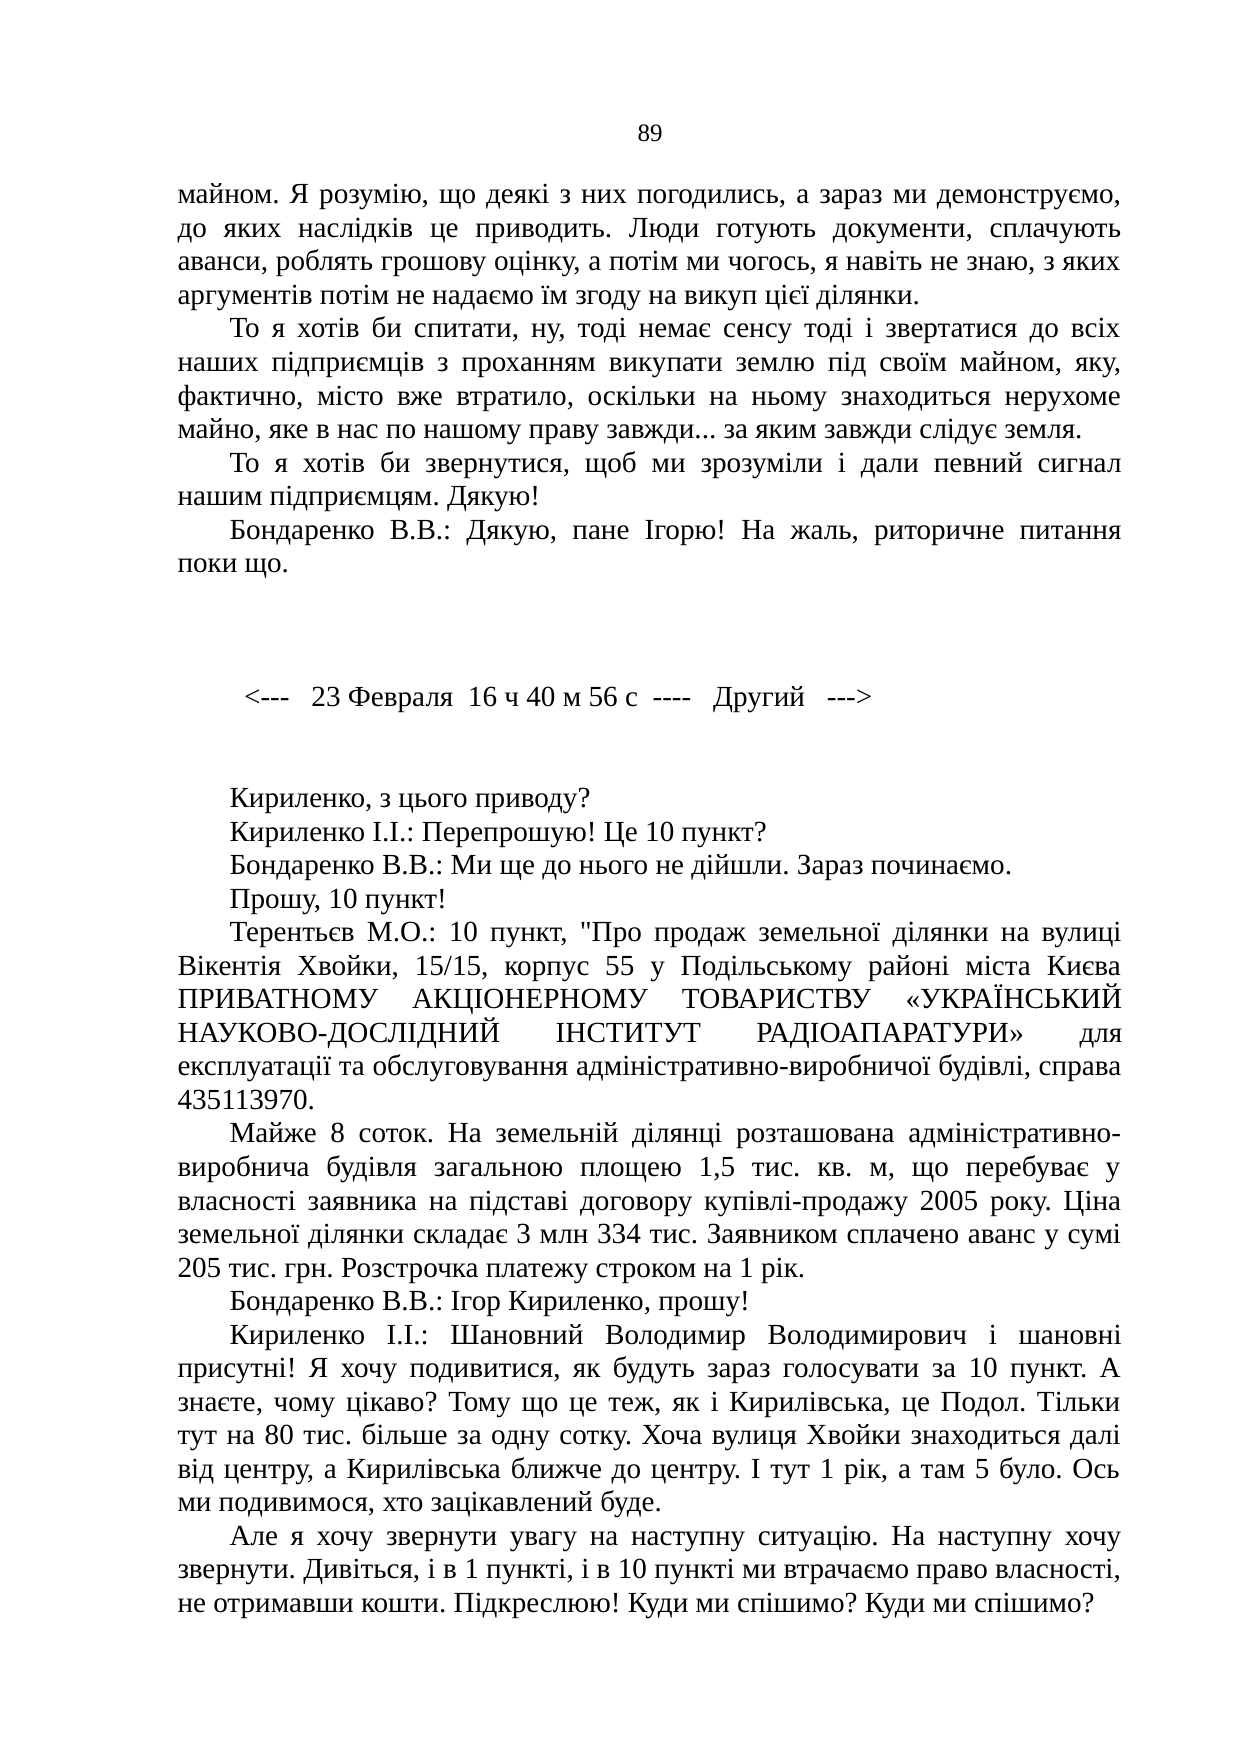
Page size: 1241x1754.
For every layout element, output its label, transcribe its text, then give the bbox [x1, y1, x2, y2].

text Терентьєв М.О.: 10 пункт, "Про продаж земельної ділянки на вулиці Вікентія Хвойки, 15/15, корпус 55 у Подільському районі міста Києва ПРИВАТНОМУ АКЦІОНЕРНОМУ ТОВАРИСТВУ «УКРАЇНСЬКИЙ НАУКОВО-ДОСЛІДНИЙ ІНСТИТУТ РАДІОАПАРАТУРИ» для експлуатації та обслуговування адміністративно-виробничої будівлі, справа 435113970. [177, 914, 1122, 1116]
text Бондаренко В.В.: Дякую, пане Ігорю! На жаль, риторичне питання поки що. [177, 512, 1122, 579]
text майном. Я розумію, що деякі з них погодились, а зараз ми демонструємо, до яких наслідків це приводить. Люди готують документи, сплачують аванси, роблять грошову оцінку, а потім ми чогось, я навіть не знаю, з яких аргументів потім не надаємо їм згоду на викуп цієї ділянки. [177, 176, 1122, 311]
text Прошу, 10 пункт! [177, 881, 1122, 914]
text Майже 8 соток. На земельній ділянці розташована адміністративно-виробнича будівля загальною площею 1,5 тис. кв. м, що перебуває у власності заявника на підставі договору купівлі-продажу 2005 року. Ціна земельної ділянки складає 3 млн 334 тис. Заявником сплачено аванс у сумі 205 тис. грн. Розстрочка платежу строком на 1 рік. [177, 1116, 1122, 1283]
text То я хотів би звернутися, щоб ми зрозуміли і дали певний сигнал нашим підприємцям. Дякую! [177, 445, 1122, 512]
text Бондаренко В.В.: Ігор Кириленко, прошу! [177, 1283, 1122, 1317]
text То я хотів би спитати, ну, тоді немає сенсу тоді і звертатися до всіх наших підприємців з проханням викупати землю під своїм майном, яку, фактично, місто вже втратило, оскільки на ньому знаходиться нерухоме майно, яке в нас по нашому праву завжди... за яким завжди слідує земля. [177, 311, 1122, 445]
text <--- 23 Февраля 16 ч 40 м 56 с ---- Другий ---> [177, 679, 1122, 713]
text Бондаренко В.В.: Ми ще до нього не дійшли. Зараз починаємо. [177, 847, 1122, 881]
text Кириленко І.І.: Перепрошую! Це 10 пункт? [177, 814, 1122, 847]
text Кириленко, з цього приводу? [177, 780, 1122, 814]
text Але я хочу звернути увагу на наступну ситуацію. На наступну хочу звернути. Дивіться, і в 1 пункті, і в 10 пункті ми втрачаємо право власності, не отримавши кошти. Підкреслюю! Куди ми спішимо? Куди ми спішимо? [177, 1518, 1122, 1619]
text Кириленко І.І.: Шановний Володимир Володимирович і шановні присутні! Я хочу подивитися, як будуть зараз голосувати за 10 пункт. А знаєте, чому цікаво? Тому що це теж, як і Кирилівська, це Подол. Тільки тут на 80 тис. більше за одну сотку. Хоча вулиця Хвойки знаходиться далі від центру, а Кирилівська ближче до центру. І тут 1 рік, а там 5 було. Ось ми подивимося, хто зацікавлений буде. [177, 1317, 1122, 1518]
